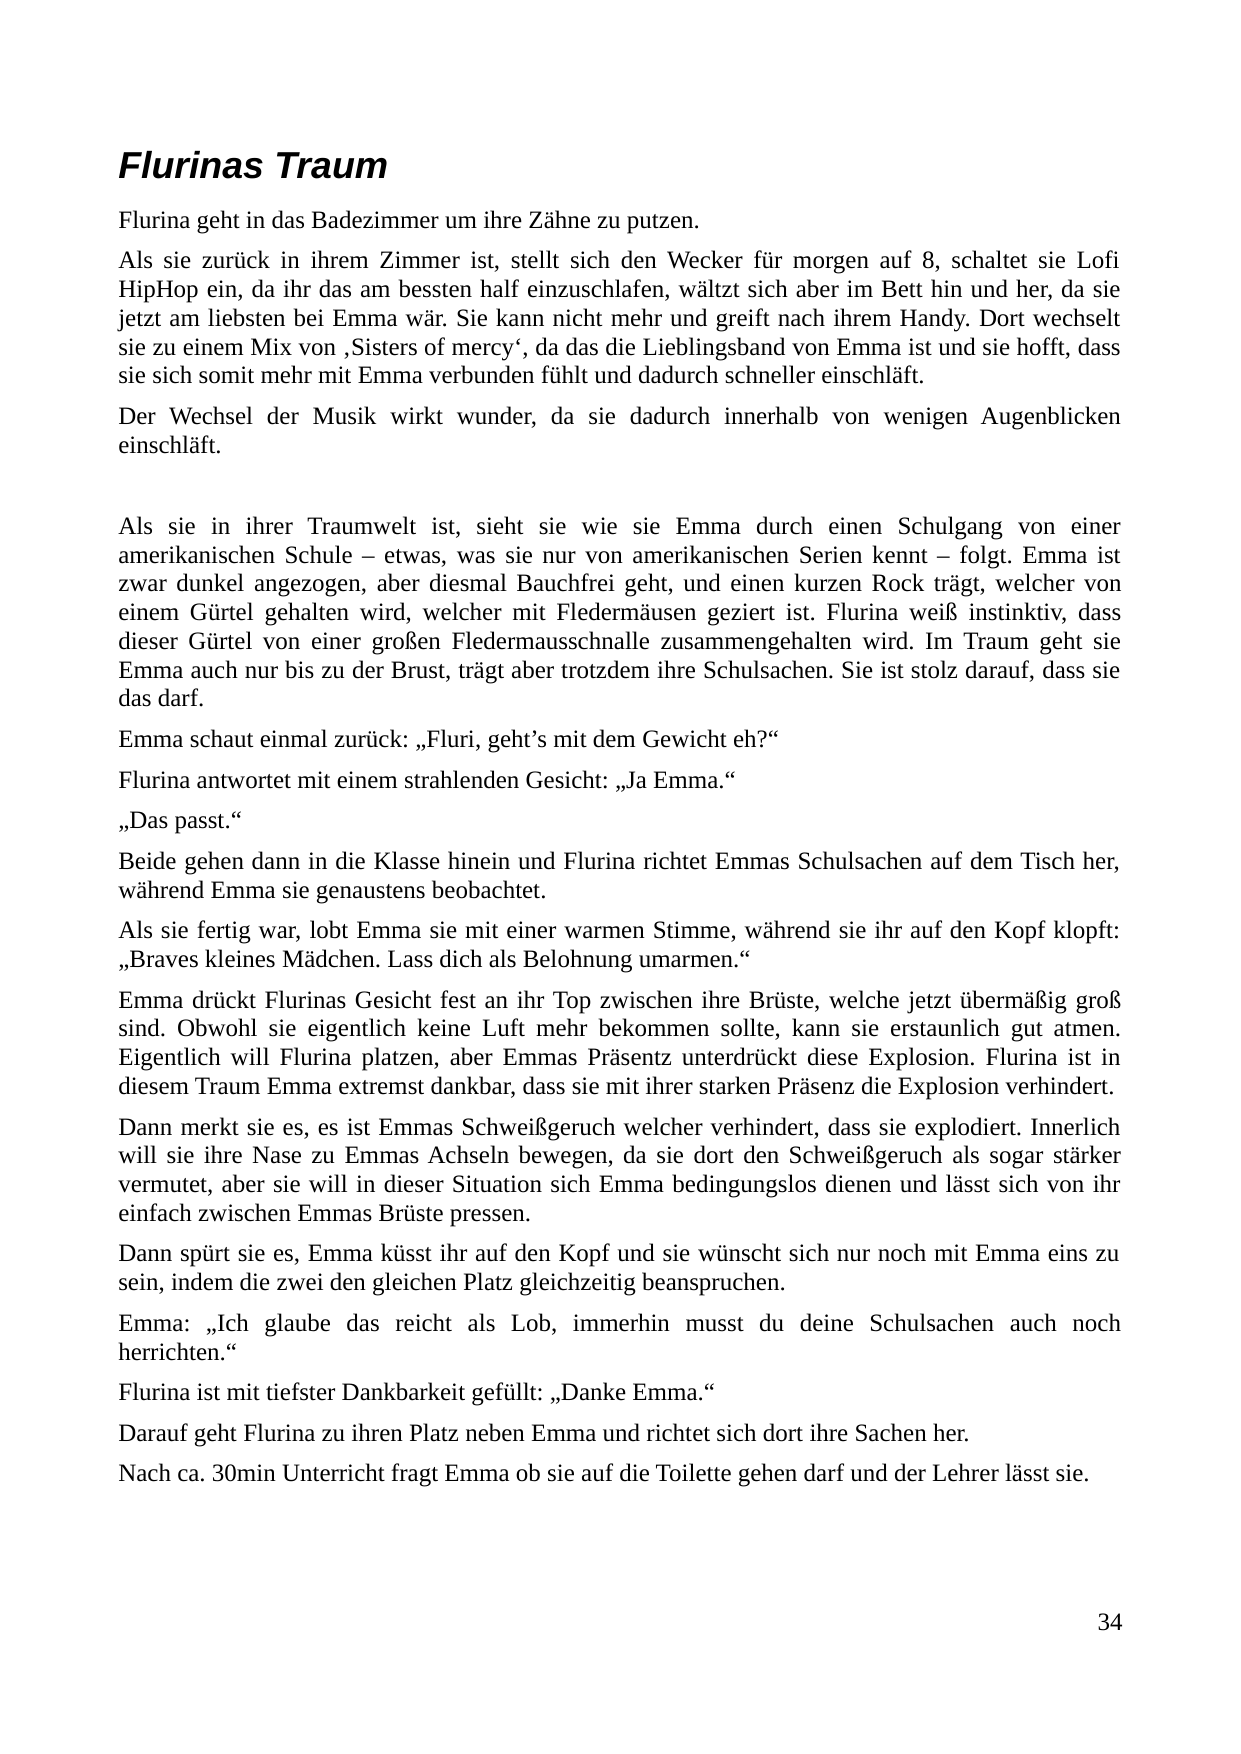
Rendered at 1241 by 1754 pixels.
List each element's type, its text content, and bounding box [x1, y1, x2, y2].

text Flurina geht in das Badezimmer um ihre Zähne zu putzen. [118, 205, 1122, 233]
text Als sie zurück in ihrem Zimmer ist, stellt sich den Wecker für morgen auf 8, schaltet sie Lofi HipHop ein, da ihr das am bessten half einzuschlafen, wältzt sich aber im Bett hin und her, da sie jetzt am liebsten bei Emma wär. Sie kann nicht mehr und greift nach ihrem Handy. Dort wechselt sie zu einem Mix von ‚Sisters of mercy‘, da das die Lieblingsband von Emma ist und sie hofft, dass sie sich somit mehr mit Emma verbunden fühlt und dadurch schneller einschläft. [118, 245, 1122, 389]
text Der Wechsel der Musik wirkt wunder, da sie dadurch innerhalb von wenigen Augenblicken einschläft. [118, 401, 1122, 458]
text Dann spürt sie es, Emma küsst ihr auf den Kopf und sie wünscht sich nur noch mit Emma eins zu sein, indem die zwei den gleichen Platz gleichzeitig beanspruchen. [118, 1238, 1122, 1296]
text „Das passt.“ [118, 805, 1122, 834]
text Flurina ist mit tiefster Dankbarkeit gefüllt: „Danke Emma.“ [118, 1377, 1122, 1406]
text Flurina antwortet mit einem strahlenden Gesicht: „Ja Emma.“ [118, 765, 1122, 793]
text Als sie fertig war, lobt Emma sie mit einer warmen Stimme, während sie ihr auf den Kopf klopft: „Braves kleines Mädchen. Lass dich als Belohnung umarmen.“ [118, 915, 1122, 973]
text Dann merkt sie es, es ist Emmas Schweißgeruch welcher verhindert, dass sie explodiert. Innerlich will sie ihre Nase zu Emmas Achseln bewegen, da sie dort den Schweißgeruch als sogar stärker vermutet, aber sie will in dieser Situation sich Emma bedingungslos dienen und lässt sich von ihr einfach zwischen Emmas Brüste pressen. [118, 1112, 1122, 1227]
text Als sie in ihrer Traumwelt ist, sieht sie wie sie Emma durch einen Schulgang von einer amerikanischen Schule – etwas, was sie nur von amerikanischen Serien kennt – folgt. Emma ist zwar dunkel angezogen, aber diesmal Bauchfrei geht, und einen kurzen Rock trägt, welcher von einem Gürtel gehalten wird, welcher mit Fledermäusen geziert ist. Flurina weiß instinktiv, dass dieser Gürtel von einer großen Fledermausschnalle zusammengehalten wird. Im Traum geht sie Emma auch nur bis zu der Brust, trägt aber trotzdem ihre Schulsachen. Sie ist stolz darauf, dass sie das darf. [118, 511, 1122, 712]
text Darauf geht Flurina zu ihren Platz neben Emma und richtet sich dort ihre Sachen her. [118, 1418, 1122, 1447]
text Beide gehen dann in die Klasse hinein und Flurina richtet Emmas Schulsachen auf dem Tisch her, während Emma sie genaustens beobachtet. [118, 846, 1122, 903]
text Emma schaut einmal zurück: „Fluri, geht’s mit dem Gewicht eh?“ [118, 724, 1122, 753]
text Emma drückt Flurinas Gesicht fest an ihr Top zwischen ihre Brüste, welche jetzt übermäßig groß sind. Obwohl sie eigentlich keine Luft mehr bekommen sollte, kann sie erstaunlich gut atmen. Eigentlich will Flurina platzen, aber Emmas Präsentz unterdrückt diese Explosion. Flurina ist in diesem Traum Emma extremst dankbar, dass sie mit ihrer starken Präsenz die Explosion verhindert. [118, 985, 1122, 1100]
text Nach ca. 30min Unterricht fragt Emma ob sie auf die Toilette gehen darf und der Lehrer lässt sie. [118, 1458, 1122, 1487]
subtitle Flurinas Traum [118, 143, 1122, 186]
text Emma: „Ich glaube das reicht als Lob, immerhin musst du deine Schulsachen auch noch herrichten.“ [118, 1308, 1122, 1365]
